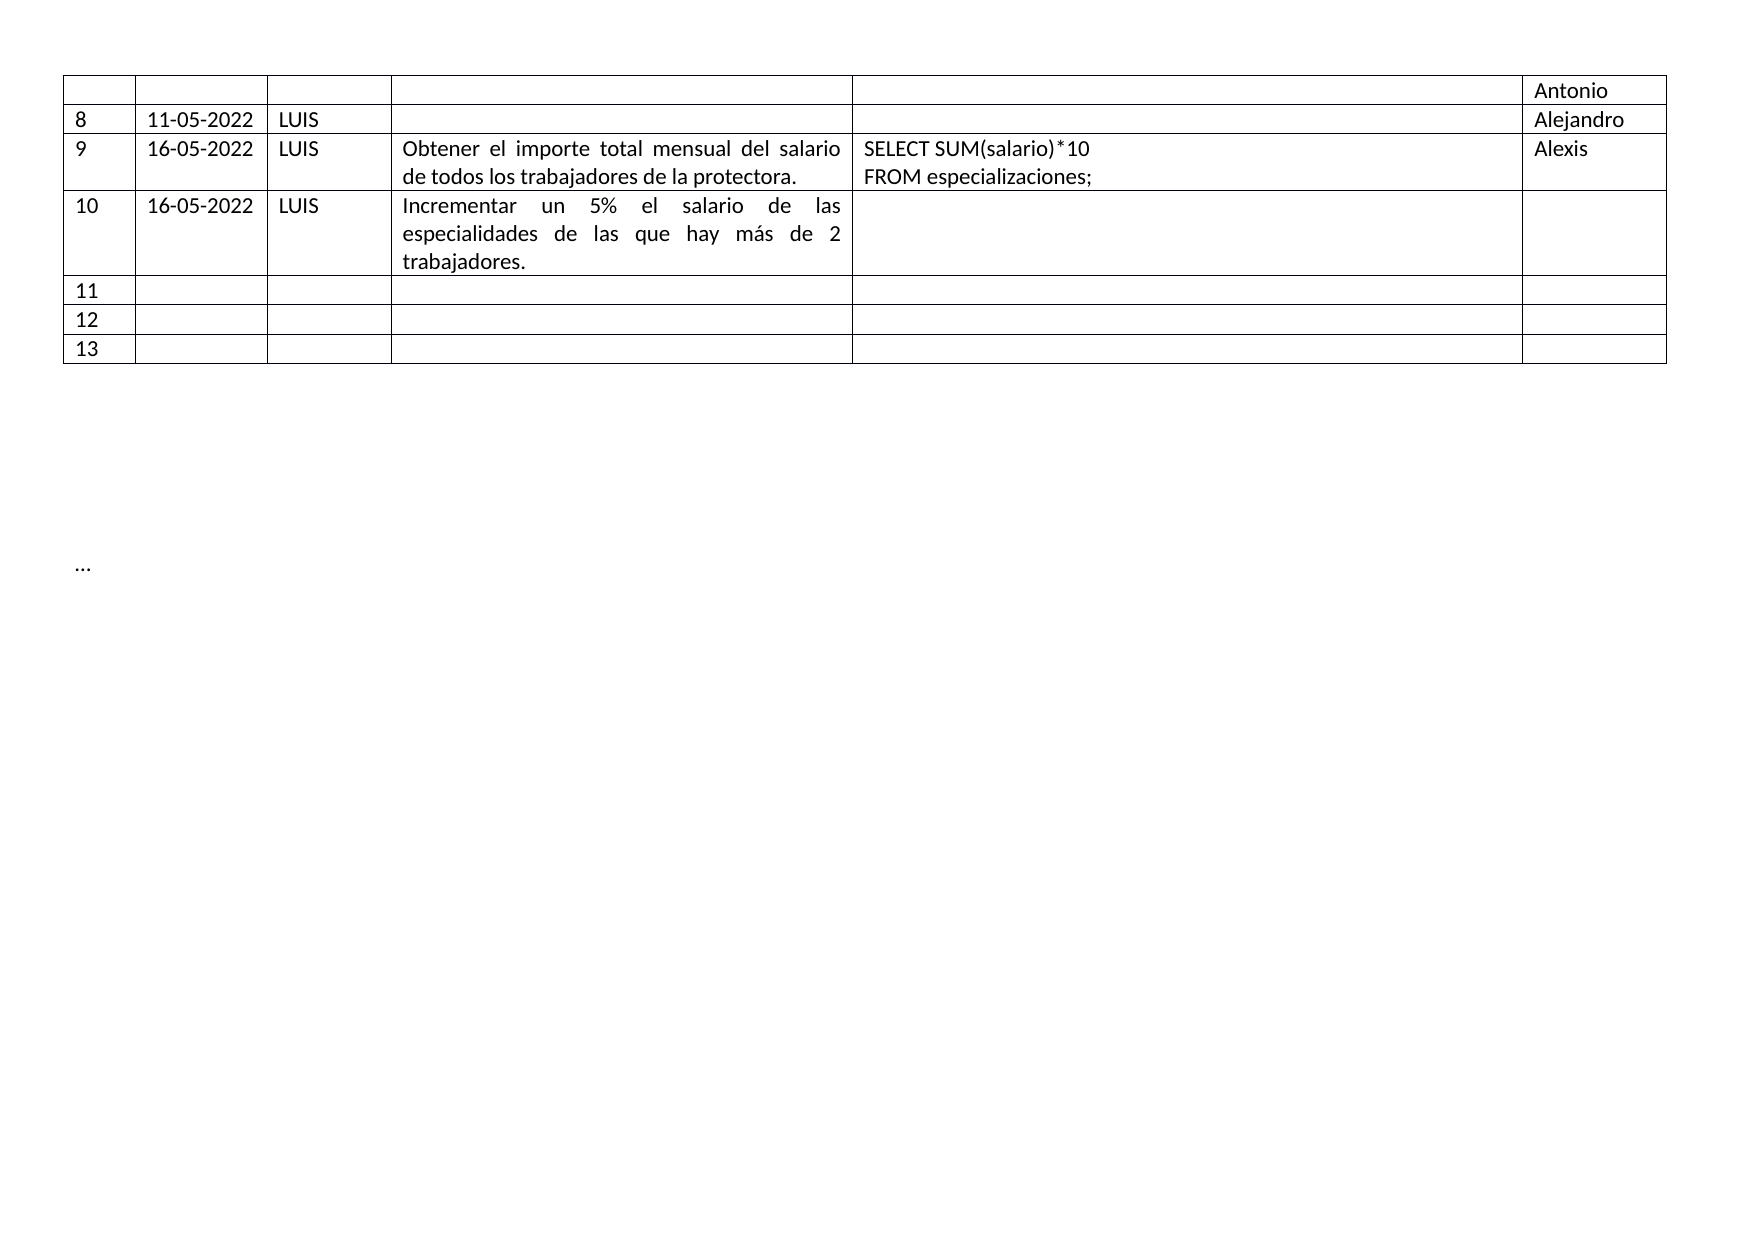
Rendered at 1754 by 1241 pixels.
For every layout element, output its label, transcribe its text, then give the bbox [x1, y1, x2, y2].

table_cell 16-05-2022 [136, 134, 267, 190]
table_cell LUIS [268, 191, 391, 275]
table_cell [853, 305, 1522, 333]
table_cell [268, 335, 391, 362]
table_cell 8 [64, 105, 135, 133]
table_cell 11 [64, 276, 135, 304]
table_cell [136, 335, 267, 362]
table_cell [392, 105, 852, 133]
table_cell 12 [64, 305, 135, 333]
table_cell 11-05-2022 [136, 105, 267, 133]
table_cell Alejandro [1523, 105, 1666, 133]
table_cell [392, 276, 852, 304]
table_cell [853, 276, 1522, 304]
table_cell [1523, 191, 1666, 275]
table_cell Antonio [1523, 76, 1666, 104]
table_cell [392, 305, 852, 333]
table_cell [1523, 335, 1666, 362]
table_cell Alexis [1523, 134, 1666, 190]
table_cell LUIS [268, 105, 391, 133]
table_cell [64, 76, 135, 104]
table_cell 9 [64, 134, 135, 190]
table_cell 16-05-2022 [136, 191, 267, 275]
table_cell [392, 335, 852, 362]
table_cell [136, 276, 267, 304]
table_cell [136, 305, 267, 333]
table_cell 10 [64, 191, 135, 275]
table_cell [1523, 305, 1666, 333]
text … [75, 549, 1679, 577]
table_cell [853, 335, 1522, 362]
table_cell [1523, 276, 1666, 304]
table_cell [853, 76, 1522, 104]
table_cell SELECT SUM(salario)*10 FROM especializaciones; [853, 134, 1522, 190]
table_cell [136, 76, 267, 104]
table_cell [853, 105, 1522, 133]
table_cell [268, 276, 391, 304]
table_cell [853, 191, 1522, 275]
table_cell Incrementar un 5% el salario de las especialidades de las que hay más de 2 trabajadores. [392, 191, 852, 275]
table_cell Obtener el importe total mensual del salario de todos los trabajadores de la protectora. [392, 134, 852, 190]
table_cell [268, 76, 391, 104]
table_cell 13 [64, 335, 135, 362]
table_cell [268, 305, 391, 333]
table_cell LUIS [268, 134, 391, 190]
table_cell [392, 76, 852, 104]
